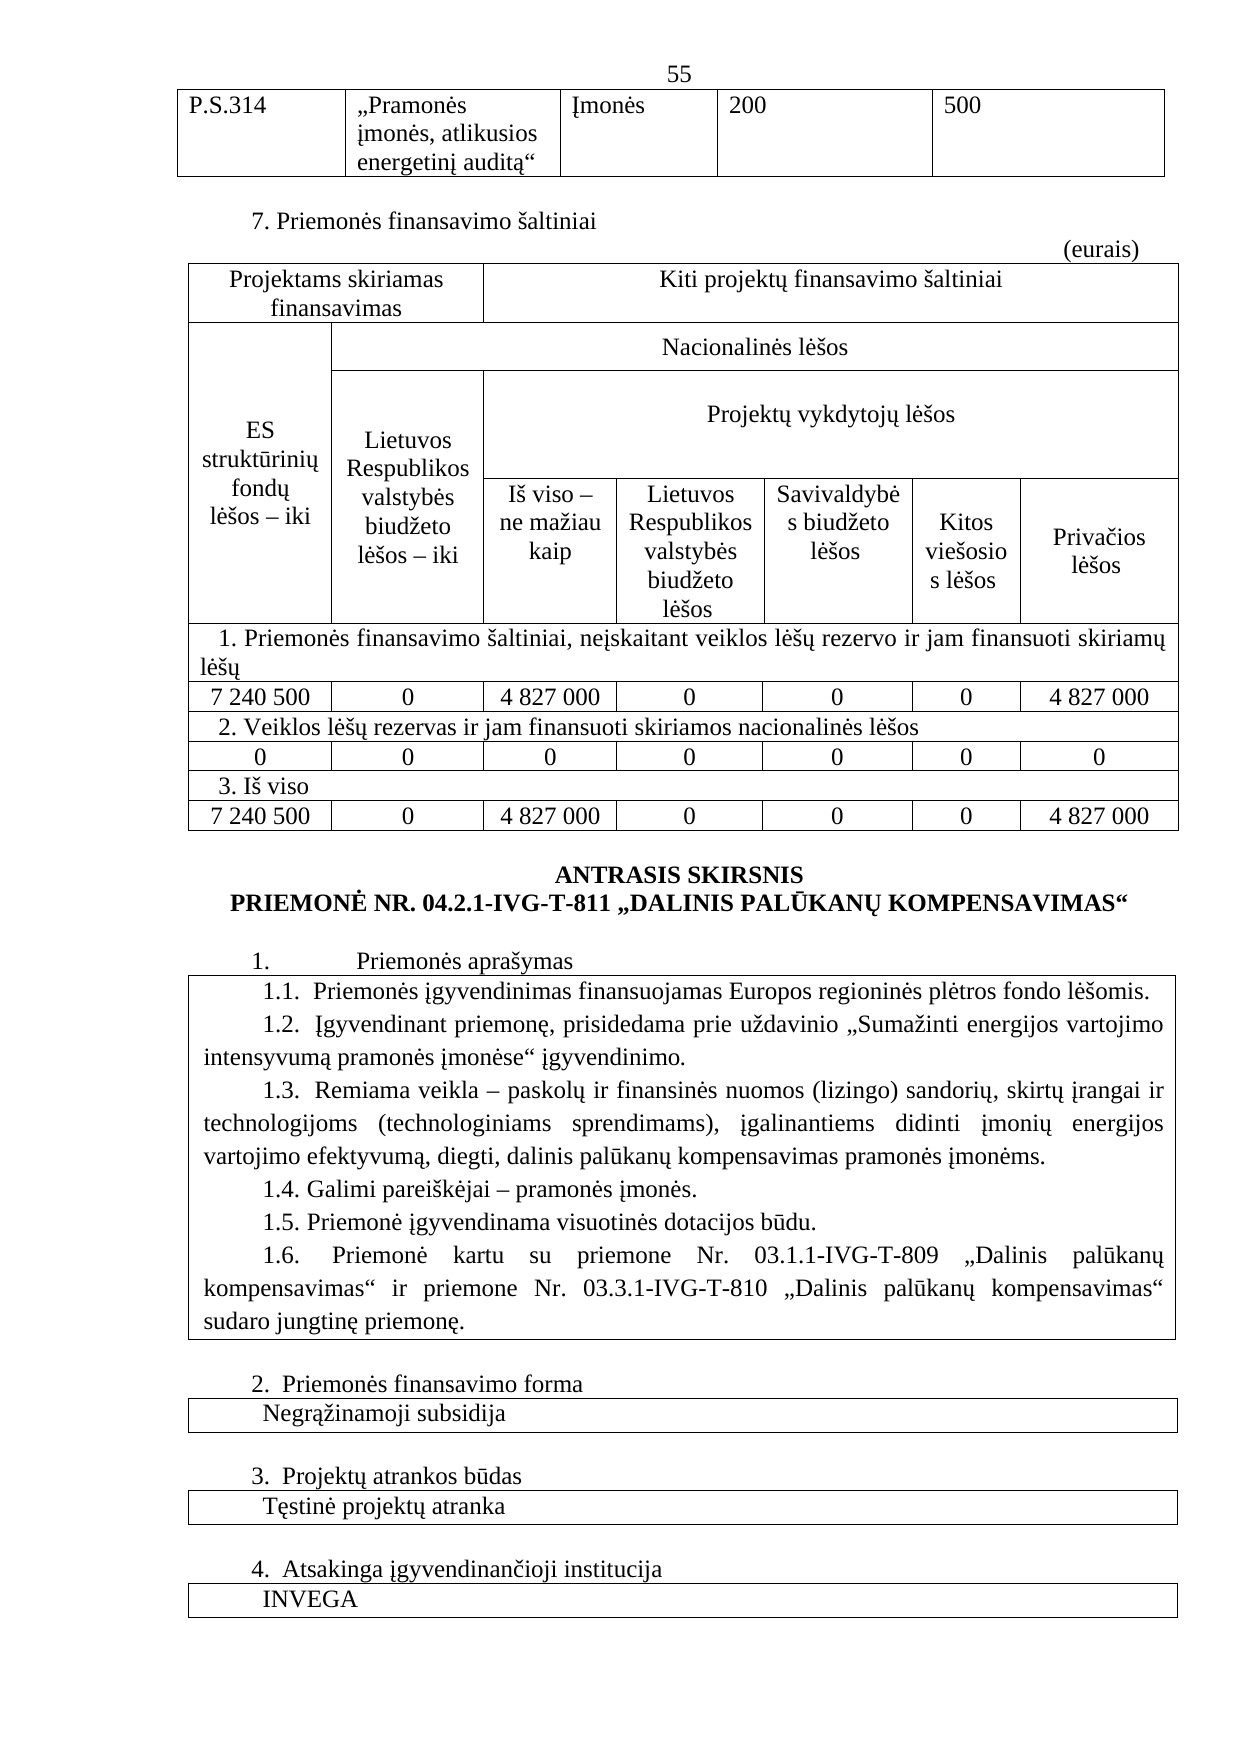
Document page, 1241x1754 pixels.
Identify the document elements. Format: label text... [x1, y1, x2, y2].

table_cell 0 [763, 801, 912, 830]
table_cell Privačios lėšos [1021, 479, 1178, 622]
text ANTRASIS SKIRSNIS [177, 860, 1181, 888]
text 3. Projektų atrankos būdas [251, 1461, 1181, 1490]
table_cell 0 [332, 742, 483, 770]
table_cell Iš viso – ne mažiau kaip [484, 479, 616, 622]
table_cell 4 827 000 [1021, 682, 1178, 711]
table_cell 500 [933, 90, 1164, 176]
table_cell 0 [189, 742, 331, 770]
table_cell 3. Iš viso [189, 771, 1178, 800]
table_header Kiti projektų finansavimo šaltiniai [484, 264, 1178, 322]
text (eurais) [177, 234, 1181, 263]
table_cell 7 240 500 [189, 801, 331, 830]
table_header INVEGA [189, 1584, 1177, 1617]
table_cell 0 [763, 682, 912, 711]
table_cell 0 [763, 742, 912, 770]
table_cell 0 [1021, 742, 1178, 770]
table_header Projektams skiriamas finansavimas [189, 264, 483, 322]
table_cell 1.2. Įgyvendinant priemonę, prisidedama prie uždavinio „Sumažinti energijos vartojimo intensyvumą pramonės įmonėse“ įgyvendinimo. [189, 1009, 1175, 1075]
table_cell Įmonės [561, 90, 717, 176]
table_cell 0 [617, 682, 762, 711]
table_cell ES struktūrinių fondų lėšos – iki [189, 323, 331, 622]
table_cell 2. Veiklos lėšų rezervas ir jam finansuoti skiriamos nacionalinės lėšos [189, 712, 1178, 741]
table_cell 4 827 000 [484, 801, 616, 830]
table_cell Savivaldybės biudžeto lėšos [765, 479, 912, 622]
text 4. Atsakinga įgyvendinančioji institucija [251, 1554, 1181, 1583]
table_cell 1.4. Galimi pareiškėjai – pramonės įmonės. 1.5. Priemonė įgyvendinama visuotinės dotacijos būdu. [189, 1174, 1175, 1240]
table_cell 1.3. Remiama veikla – paskolų ir finansinės nuomos (lizingo) sandorių, skirtų įrangai ir technologijoms (technologiniams sprendimams), įgalinantiems didinti įmonių energijos vartojimo efektyvumą, diegti, dalinis palūkanų kompensavimas pramonės įmonėms. [189, 1075, 1175, 1174]
table_cell „Pramonės įmonės, atlikusios energetinį auditą“ [346, 90, 560, 176]
table_cell 0 [913, 742, 1020, 770]
table_header 1.1. Priemonės įgyvendinimas finansuojamas Europos regioninės plėtros fondo lėšomis. [189, 976, 1175, 1009]
table_cell 0 [617, 801, 762, 830]
table_cell 0 [617, 742, 762, 770]
text 1. Priemonės aprašymas [215, 946, 1181, 975]
text 7. Priemonės finansavimo šaltiniai [251, 206, 1181, 234]
table_cell 0 [913, 801, 1020, 830]
table_cell 4 827 000 [1021, 801, 1178, 830]
table_cell 7 240 500 [189, 682, 331, 711]
table_cell 0 [484, 742, 616, 770]
table_header Negrąžinamoji subsidija [189, 1399, 1177, 1432]
table_cell P.S.314 [178, 90, 345, 176]
text 2. Priemonės finansavimo forma [251, 1369, 1181, 1397]
table_cell 0 [332, 682, 483, 711]
text PRIEMONĖ NR. 04.2.1-IVG-T-811 „DALINIS PALŪKANŲ KOMPENSAVIMAS“ [177, 888, 1181, 917]
table_cell 0 [332, 801, 483, 830]
table_cell Kitos viešosios lėšos [913, 479, 1020, 622]
table_cell Lietuvos Respublikos valstybės biudžeto lėšos – iki [332, 371, 483, 622]
table_cell Nacionalinės lėšos [332, 323, 1178, 370]
table_cell 1.6. Priemonė kartu su priemone Nr. 03.1.1-IVG-T-809 „Dalinis palūkanų kompensavimas“ ir priemone Nr. 03.3.1-IVG-T-810 „Dalinis palūkanų kompensavimas“ sudaro jungtinę priemonę. [189, 1240, 1175, 1339]
table_cell 0 [913, 682, 1020, 711]
table_cell 1. Priemonės finansavimo šaltiniai, neįskaitant veiklos lėšų rezervo ir jam finansuoti skiriamų lėšų [189, 624, 1178, 681]
table_cell 4 827 000 [484, 682, 616, 711]
table_header Tęstinė projektų atranka [189, 1491, 1177, 1524]
table_cell Projektų vykdytojų lėšos [484, 371, 1178, 478]
table_cell 200 [718, 90, 932, 176]
table_cell Lietuvos Respublikos valstybės biudžeto lėšos [617, 479, 764, 622]
